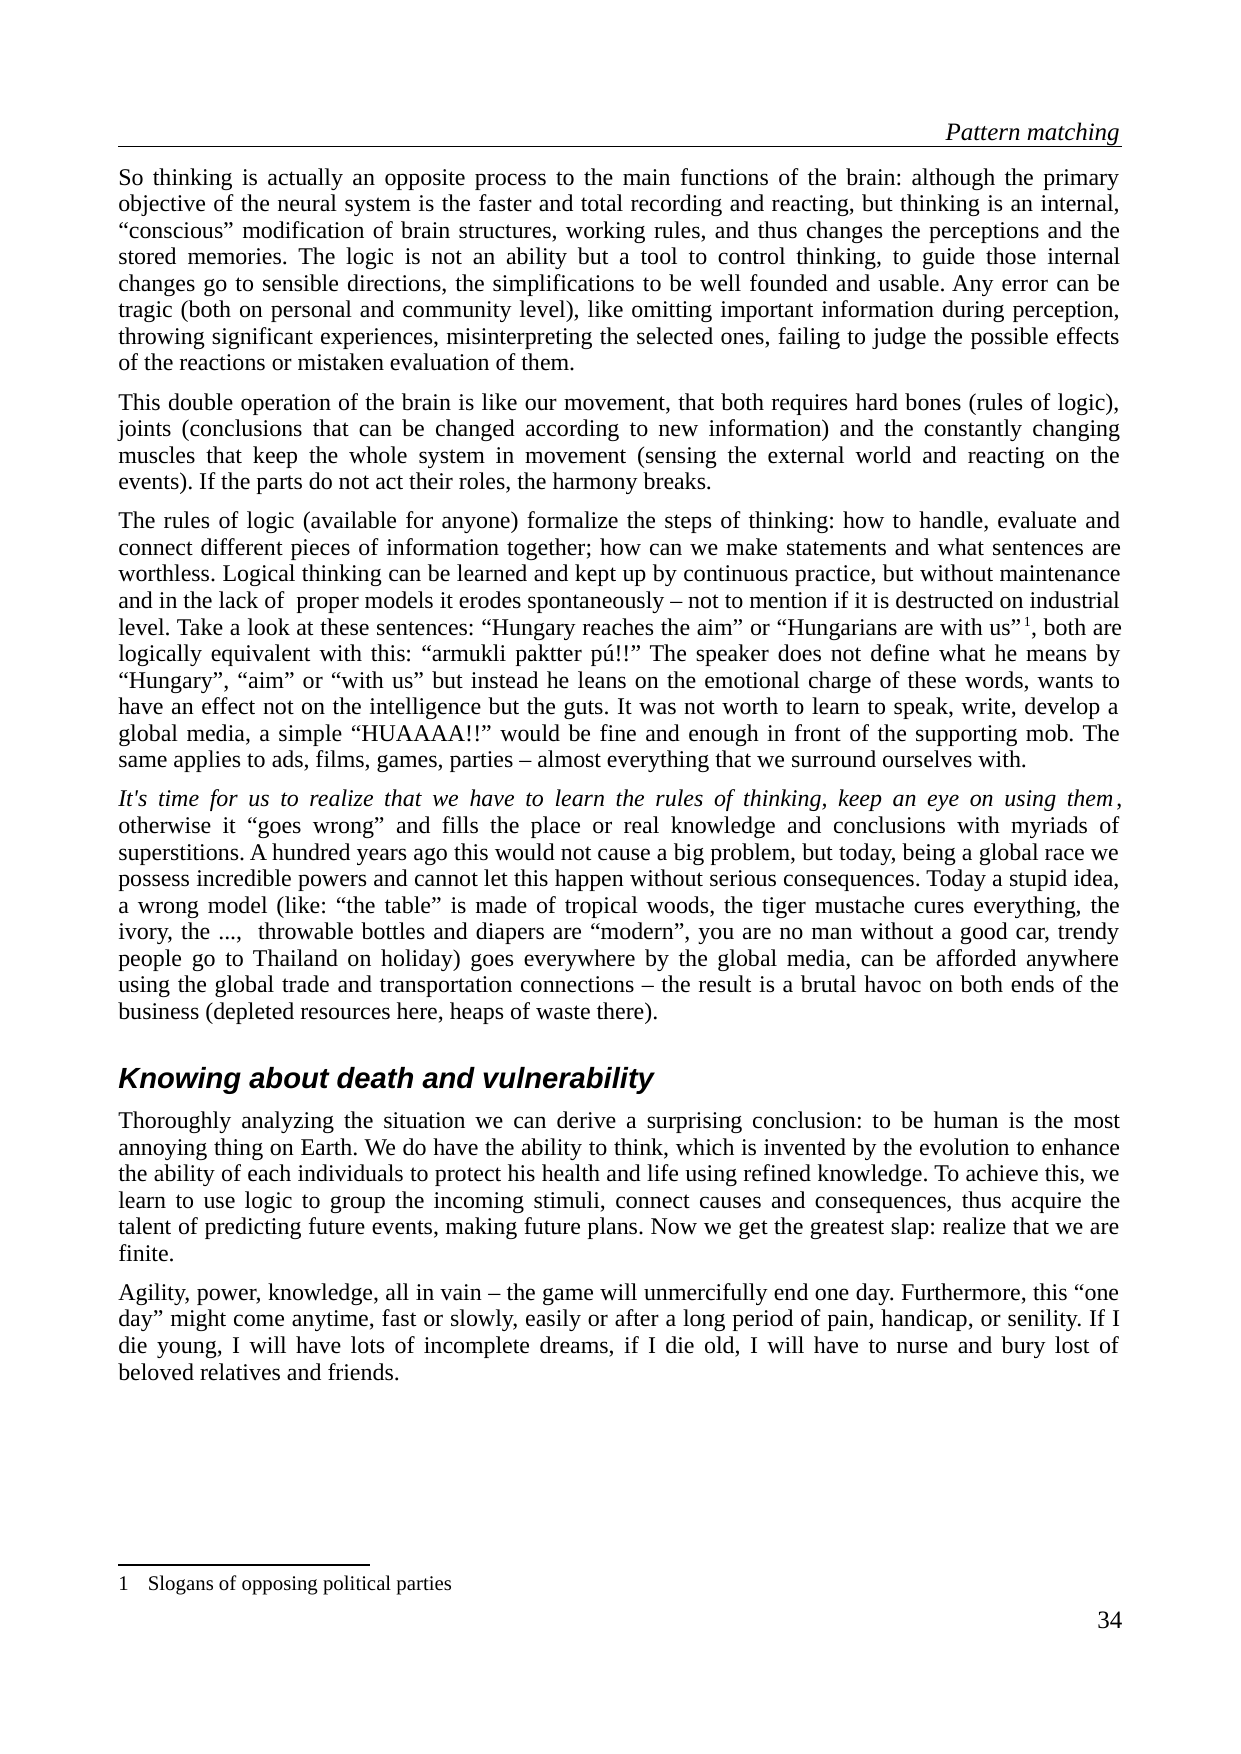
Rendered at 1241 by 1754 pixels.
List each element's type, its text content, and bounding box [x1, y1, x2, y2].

text Slogans of opposing political parties [118, 1571, 1122, 1594]
text This double operation of the brain is like our movement, that both requires hard bones (rules of logic), joints (conclusions that can be changed according to new information) and the constantly changing muscles that keep the whole system in movement (sensing the external world and reacting on the events). If the parts do not act their roles, the harmony breaks. [118, 389, 1122, 495]
text Agility, power, knowledge, all in vain – the game will unmercifully end one day. Furthermore, this “one day” might come anytime, fast or slowly, easily or after a long period of pain, handicap, or senility. If I die young, I will have lots of incomplete dreams, if I die old, I will have to nurse and bury lost of beloved relatives and friends. [118, 1279, 1122, 1385]
text It's time for us to realize that we have to learn the rules of thinking, keep an eye on using them, otherwise it “goes wrong” and fills the place or real knowledge and conclusions with myriads of superstitions. A hundred years ago this would not cause a big problem, but today, being a global race we possess incredible powers and cannot let this happen without serious consequences. Today a stupid idea, a wrong model (like: “the table” is made of tropical woods, the tiger mustache cures everything, the ivory, the ..., throwable bottles and diapers are “modern”, you are no man without a good car, trendy people go to Thailand on holiday) goes everywhere by the global media, can be afforded anywhere using the global trade and transportation connections – the result is a brutal havoc on both ends of the business (depleted resources here, heaps of waste there). [118, 786, 1122, 1024]
subtitle Knowing about death and vulnerability [118, 1062, 1122, 1095]
text The rules of logic (available for anyone) formalize the steps of thinking: how to handle, evaluate and connect different pieces of information together; how can we make statements and what sentences are worthless. Logical thinking can be learned and kept up by continuous practice, but without maintenance and in the lack of proper models it erodes spontaneously – not to mention if it is destructed on industrial level. Take a look at these sentences: “Hungary reaches the aim” or “Hungarians are with us”, both are logically equivalent with this: “armukli paktter pú!!” The speaker does not define what he means by “Hungary”, “aim” or “with us” but instead he leans on the emotional charge of these words, wants to have an effect not on the intelligence but the guts. It was not worth to learn to speak, write, develop a global media, a simple “HUAAAA!!” would be fine and enough in front of the supporting mob. The same applies to ads, films, games, parties – almost everything that we surround ourselves with. [118, 507, 1122, 773]
text Thoroughly analyzing the situation we can derive a surprising conclusion: to be human is the most annoying thing on Earth. We do have the ability to think, which is invented by the evolution to enhance the ability of each individuals to protect his health and life using refined knowledge. To achieve this, we learn to use logic to group the incoming stimuli, connect causes and consequences, thus acquire the talent of predicting future events, making future plans. Now we get the greatest slap: realize that we are finite. [118, 1107, 1122, 1267]
text So thinking is actually an opposite process to the main functions of the brain: although the primary objective of the neural system is the faster and total recording and reacting, but thinking is an internal, “conscious” modification of brain structures, working rules, and thus changes the perceptions and the stored memories. The logic is not an ability but a tool to control thinking, to guide those internal changes go to sensible directions, the simplifications to be well founded and usable. Any error can be tragic (both on personal and community level), like omitting important information during perception, throwing significant experiences, misinterpreting the selected ones, failing to judge the possible effects of the reactions or mistaken evaluation of them. [118, 164, 1122, 376]
